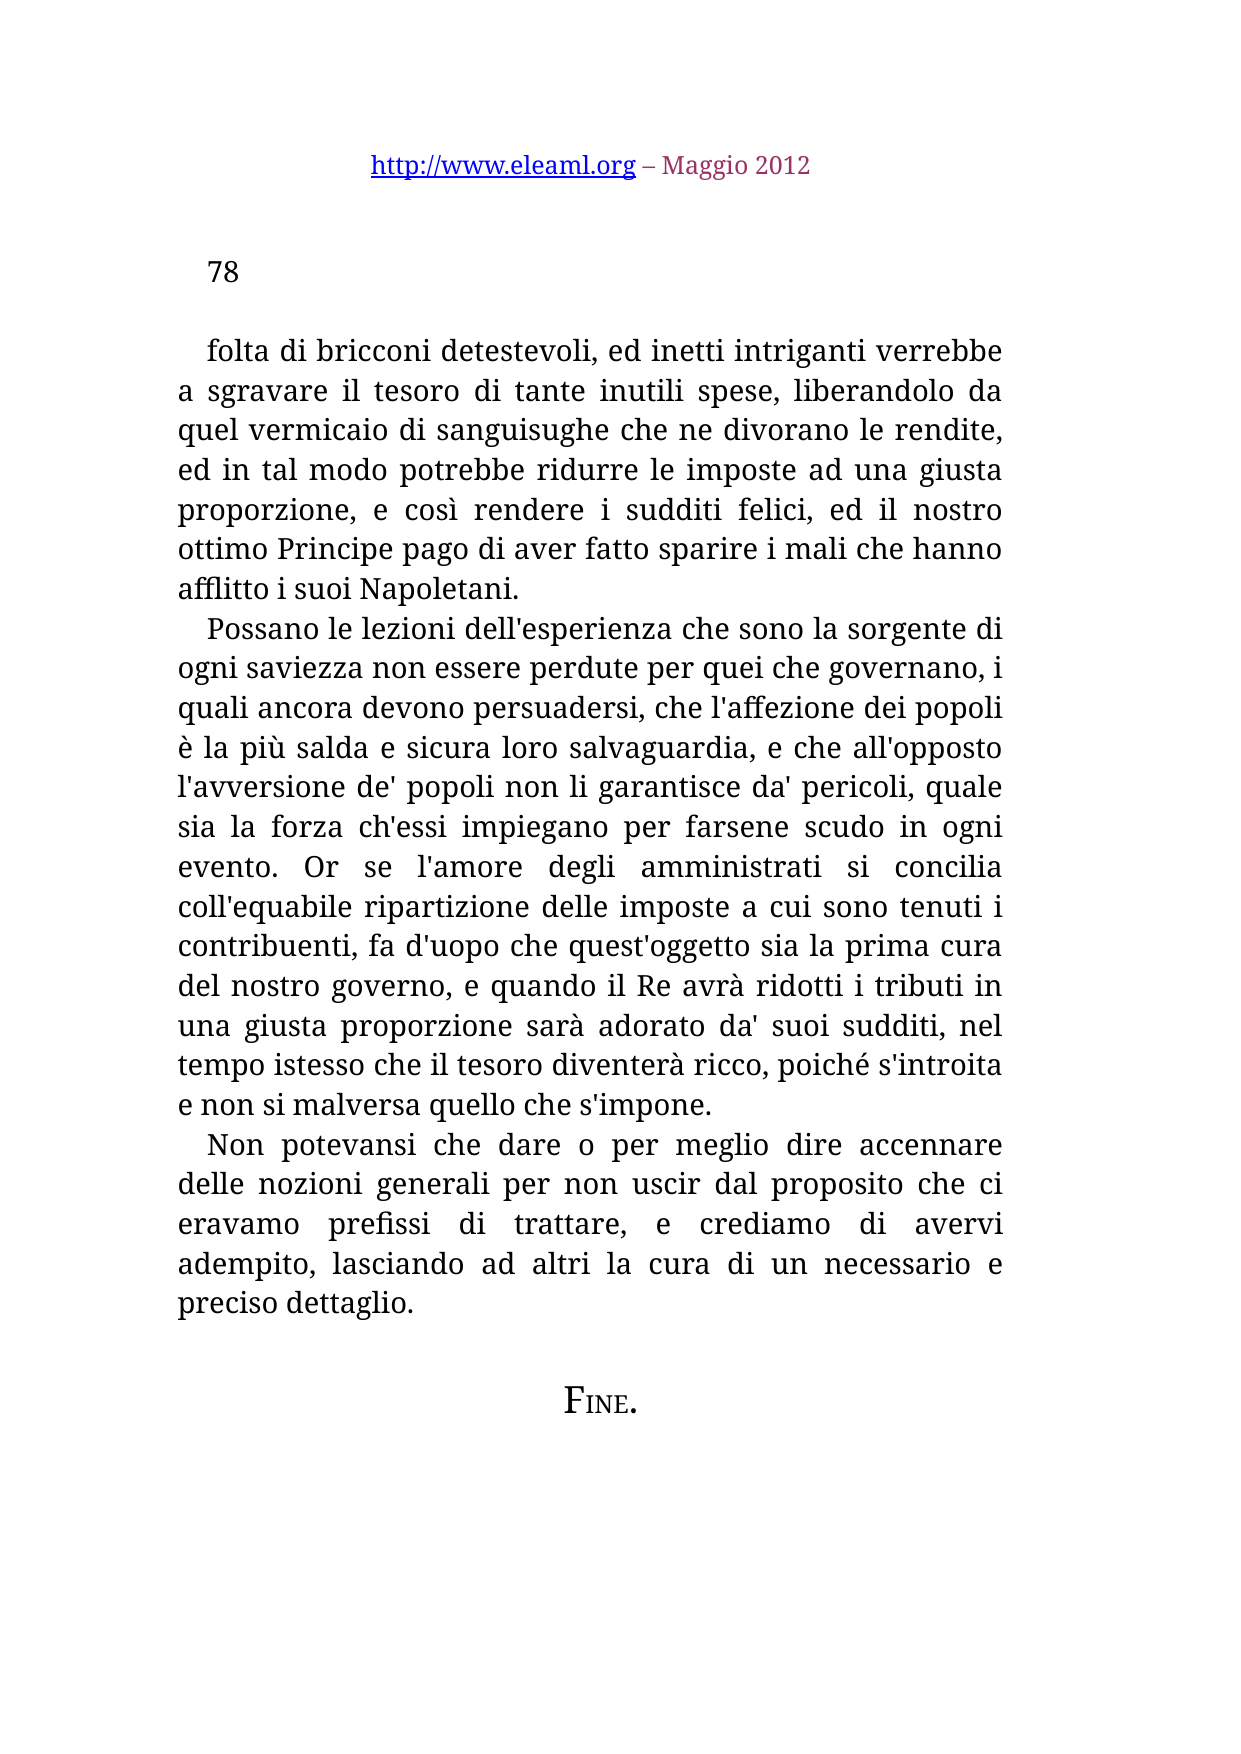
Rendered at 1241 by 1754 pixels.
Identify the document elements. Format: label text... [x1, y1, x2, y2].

text Fine. [177, 1373, 1004, 1424]
text Non potevansi che dare o per meglio dire accennare delle nozioni generali per non uscir dal proposito che ci eravamo prefissi di trattare, e crediamo di avervi adempito, lasciando ad altri la cura di un necessario e preciso dettaglio. [177, 1124, 1004, 1322]
text 78 [177, 251, 1004, 291]
text Possano le lezioni dell'esperienza che sono la sorgente di ogni saviezza non essere perdute per quei che governano, i quali ancora devono persuadersi, che l'affezione dei popoli è la più salda e sicura loro salvaguardia, e che all'opposto l'avversione de' popoli non li garantisce da' pericoli, quale sia la forza ch'essi impiegano per farsene scudo in ogni evento. Or se l'amore degli amministrati si concilia coll'equabile ripartizione delle imposte a cui sono tenuti i contribuenti, fa d'uopo che quest'oggetto sia la prima cura del nostro governo, e quando il Re avrà ridotti i tributi in una giusta proporzione sarà adorato da' suoi sudditi, nel tempo istesso che il tesoro diventerà ricco, poiché s'introita e non si malversa quello che s'impone. [177, 608, 1004, 1124]
text folta di bricconi detestevoli, ed inetti intriganti verrebbe a sgravare il tesoro di tante inutili spese, liberandolo da quel vermicaio di sanguisughe che ne divorano le rendite, ed in tal modo potrebbe ridurre le imposte ad una giusta proporzione, e così rendere i sudditi felici, ed il nostro ottimo Principe pago di aver fatto sparire i mali che hanno afflitto i suoi Napoletani. [177, 330, 1004, 608]
